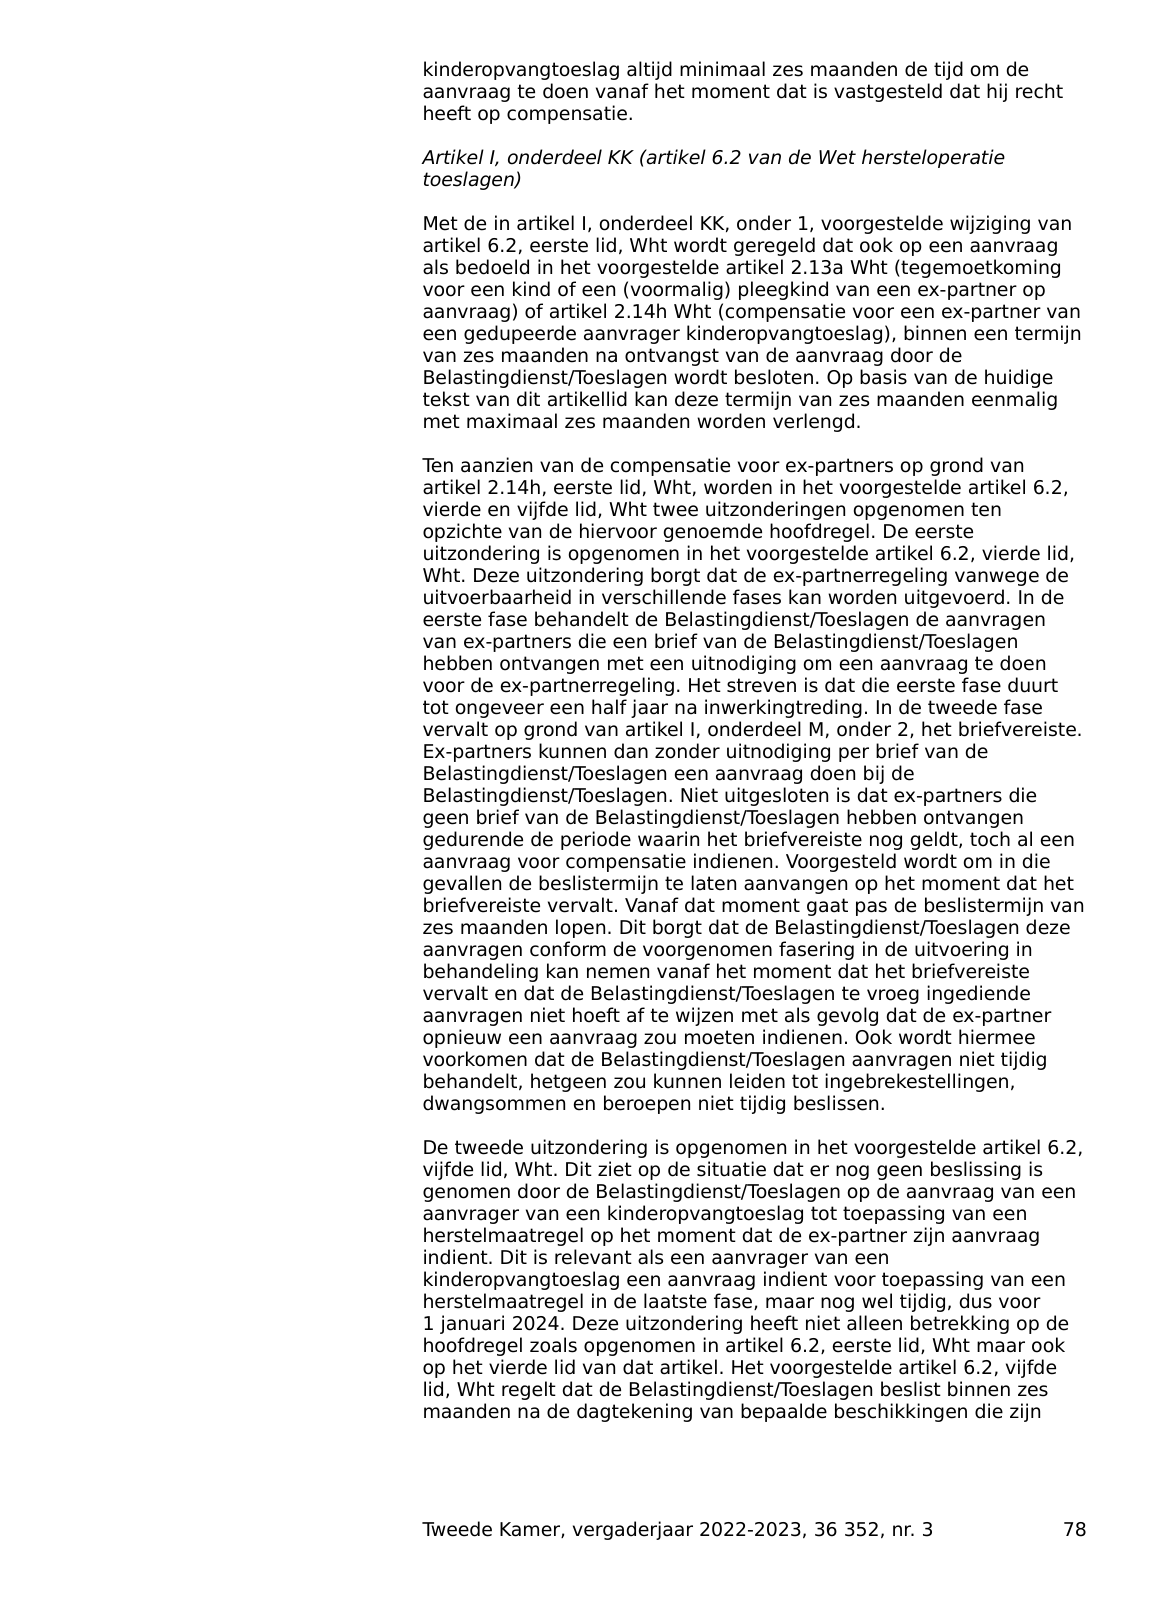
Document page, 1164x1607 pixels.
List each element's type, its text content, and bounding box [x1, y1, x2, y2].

text De tweede uitzondering is opgenomen in het voorgestelde artikel 6.2, vijfde lid, Wht. Dit ziet op de situatie dat er nog geen beslissing is genomen door de Belastingdienst/Toeslagen op de aanvraag van een aanvrager van een kinderopvangtoeslag tot toepassing van een herstelmaatregel op het moment dat de ex-partner zijn aanvraag indient. Dit is relevant als een aanvrager van een kinderopvangtoeslag een aanvraag indient voor toepassing van een herstelmaatregel in de laatste fase, maar nog wel tijdig, dus voor 1 januari 2024. Deze uitzondering heeft niet alleen betrekking op de hoofdregel zoals opgenomen in artikel 6.2, eerste lid, Wht maar ook op het vierde lid van dat artikel. Het voorgestelde artikel 6.2, vijfde lid, Wht regelt dat de Belastingdienst/Toeslagen beslist binnen zes maanden na de dagtekening van bepaalde beschikkingen die zijn [422, 1137, 1087, 1423]
text Ten aanzien van de compensatie voor ex-partners op grond van artikel 2.14h, eerste lid, Wht, worden in het voorgestelde artikel 6.2, vierde en vijfde lid, Wht twee uitzonderingen opgenomen ten opzichte van de hiervoor genoemde hoofdregel. De eerste uitzondering is opgenomen in het voorgestelde artikel 6.2, vierde lid, Wht. Deze uitzondering borgt dat de ex-partnerregeling vanwege de uitvoerbaarheid in verschillende fases kan worden uitgevoerd. In de eerste fase behandelt de Belastingdienst/Toeslagen de aanvragen van ex-partners die een brief van de Belastingdienst/Toeslagen hebben ontvangen met een uitnodiging om een aanvraag te doen voor de ex-partnerregeling. Het streven is dat die eerste fase duurt tot ongeveer een half jaar na inwerkingtreding. In de tweede fase vervalt op grond van artikel I, onderdeel M, onder 2, het briefvereiste. Ex-partners kunnen dan zonder uitnodiging per brief van de Belastingdienst/Toeslagen een aanvraag doen bij de Belastingdienst/Toeslagen. Niet uitgesloten is dat ex-partners die geen brief van de Belastingdienst/Toeslagen hebben ontvangen gedurende de periode waarin het briefvereiste nog geldt, toch al een aanvraag voor compensatie indienen. Voorgesteld wordt om in die gevallen de beslistermijn te laten aanvangen op het moment dat het briefvereiste vervalt. Vanaf dat moment gaat pas de beslistermijn van zes maanden lopen. Dit borgt dat de Belastingdienst/Toeslagen deze aanvragen conform de voorgenomen fasering in de uitvoering in behandeling kan nemen vanaf het moment dat het briefvereiste vervalt en dat de Belastingdienst/Toeslagen te vroeg ingediende aanvragen niet hoeft af te wijzen met als gevolg dat de ex-partner opnieuw een aanvraag zou moeten indienen. Ook wordt hiermee voorkomen dat de Belastingdienst/Toeslagen aanvragen niet tijdig behandelt, hetgeen zou kunnen leiden tot ingebrekestellingen, dwangsommen en beroepen niet tijdig beslissen. [422, 455, 1087, 1115]
text kinderopvangtoeslag altijd minimaal zes maanden de tijd om de aanvraag te doen vanaf het moment dat is vastgesteld dat hij recht heeft op compensatie. [422, 59, 1087, 125]
text Met de in artikel I, onderdeel KK, onder 1, voorgestelde wijziging van artikel 6.2, eerste lid, Wht wordt geregeld dat ook op een aanvraag als bedoeld in het voorgestelde artikel 2.13a Wht (tegemoetkoming voor een kind of een (voormalig) pleegkind van een ex-partner op aanvraag) of artikel 2.14h Wht (compensatie voor een ex-partner van een gedupeerde aanvrager kinderopvangtoeslag), binnen een termijn van zes maanden na ontvangst van de aanvraag door de Belastingdienst/Toeslagen wordt besloten. Op basis van de huidige tekst van dit artikellid kan deze termijn van zes maanden eenmalig met maximaal zes maanden worden verlengd. [422, 213, 1087, 433]
subtitle Artikel I, onderdeel KK (artikel 6.2 van de Wet hersteloperatie toeslagen) [422, 147, 1087, 191]
